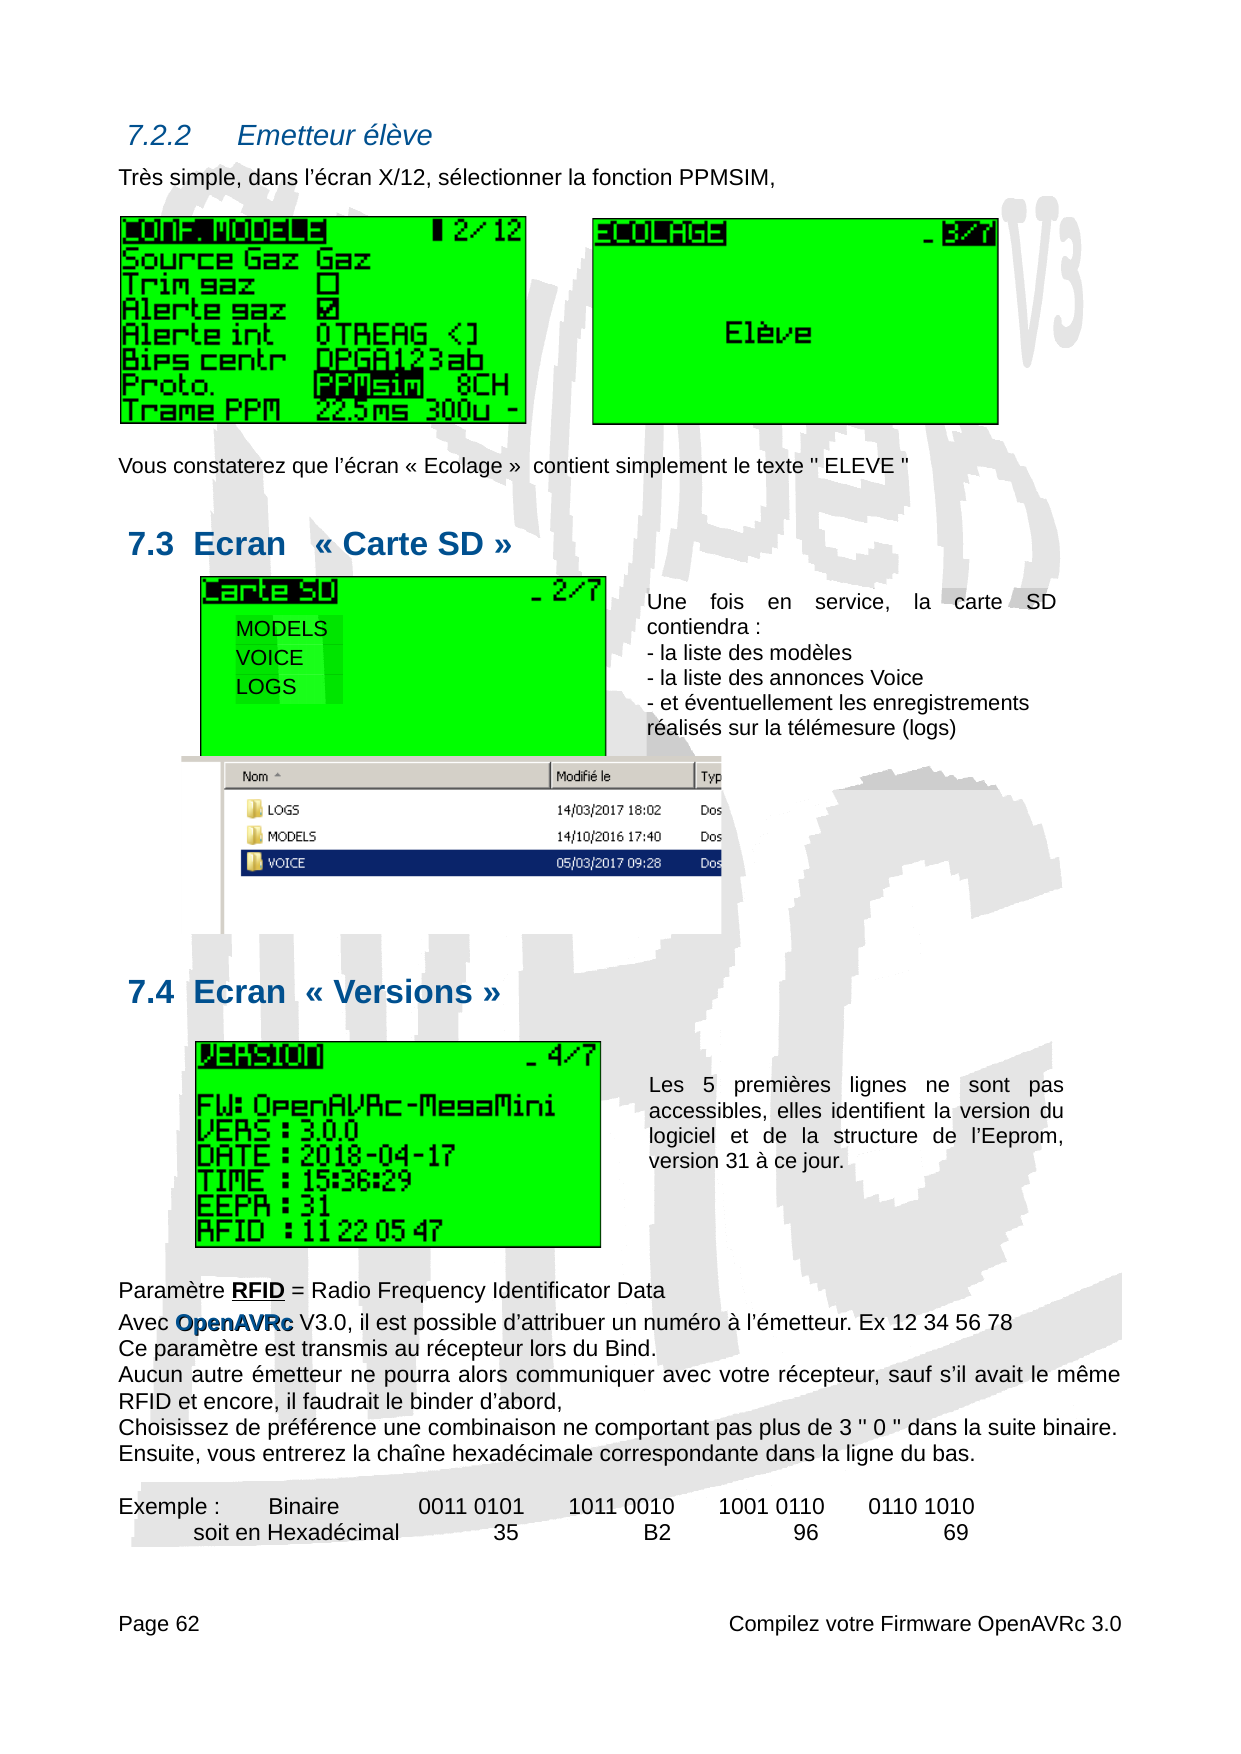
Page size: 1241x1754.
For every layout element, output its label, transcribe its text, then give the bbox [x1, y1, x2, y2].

text Exemple : Binaire 0011 0101 1011 0010 1001 0110 0110 1010 [118, 1493, 1122, 1519]
text Choisissez de préférence une combinaison ne comportant pas plus de 3 '' 0 '' dans la suite binaire. [118, 1414, 1122, 1440]
text Vous constaterez que l’écran « Ecolage » contient simplement le texte '' ELEVE '' [118, 453, 1122, 478]
text Une fois en service, la carte SD contiendra : [647, 589, 1057, 639]
text - et éventuellement les enregistrements réalisés sur la télémesure (logs) [647, 690, 1057, 740]
text LOGS [236, 675, 343, 699]
text - la liste des modèles [647, 639, 1057, 664]
text Aucun autre émetteur ne pourra alors communiquer avec votre récepteur, sauf s’il avait le même RFID et encore, il faudrait le binder d’abord, [118, 1361, 1122, 1414]
text Paramètre RFID = Radio Frequency Identificator Data [118, 1277, 1122, 1303]
text Avec OpenAVRc V3.0, il est possible d’attribuer un numéro à l’émetteur. Ex 12 34 56 78 [118, 1308, 1122, 1335]
text VOICE [236, 645, 343, 670]
text - la liste des annonces Voice [647, 664, 1057, 690]
picture [120, 216, 527, 424]
text MODELS [236, 615, 343, 641]
subtitle Emetteur élève [118, 118, 1122, 152]
picture [592, 218, 999, 425]
subtitle Ecran « Versions » [118, 972, 1122, 1011]
text Très simple, dans l’écran X/12, sélectionner la fonction PPMSIM, [118, 164, 1122, 191]
text soit en Hexadécimal 35 B2 96 69 [118, 1519, 1122, 1546]
text Les 5 premières lignes ne sont pas accessibles, elles identifient la version du logiciel et de la structure de l’Eeprom, version 31 à ce jour. [649, 1072, 1064, 1173]
text Ce paramètre est transmis au récepteur lors du Bind. [118, 1335, 1122, 1361]
text Ensuite, vous entrerez la chaîne hexadécimale correspondante dans la ligne du bas. [118, 1440, 1122, 1467]
picture [195, 1041, 602, 1248]
picture [200, 576, 607, 756]
subtitle Ecran « Carte SD » [118, 524, 1122, 563]
